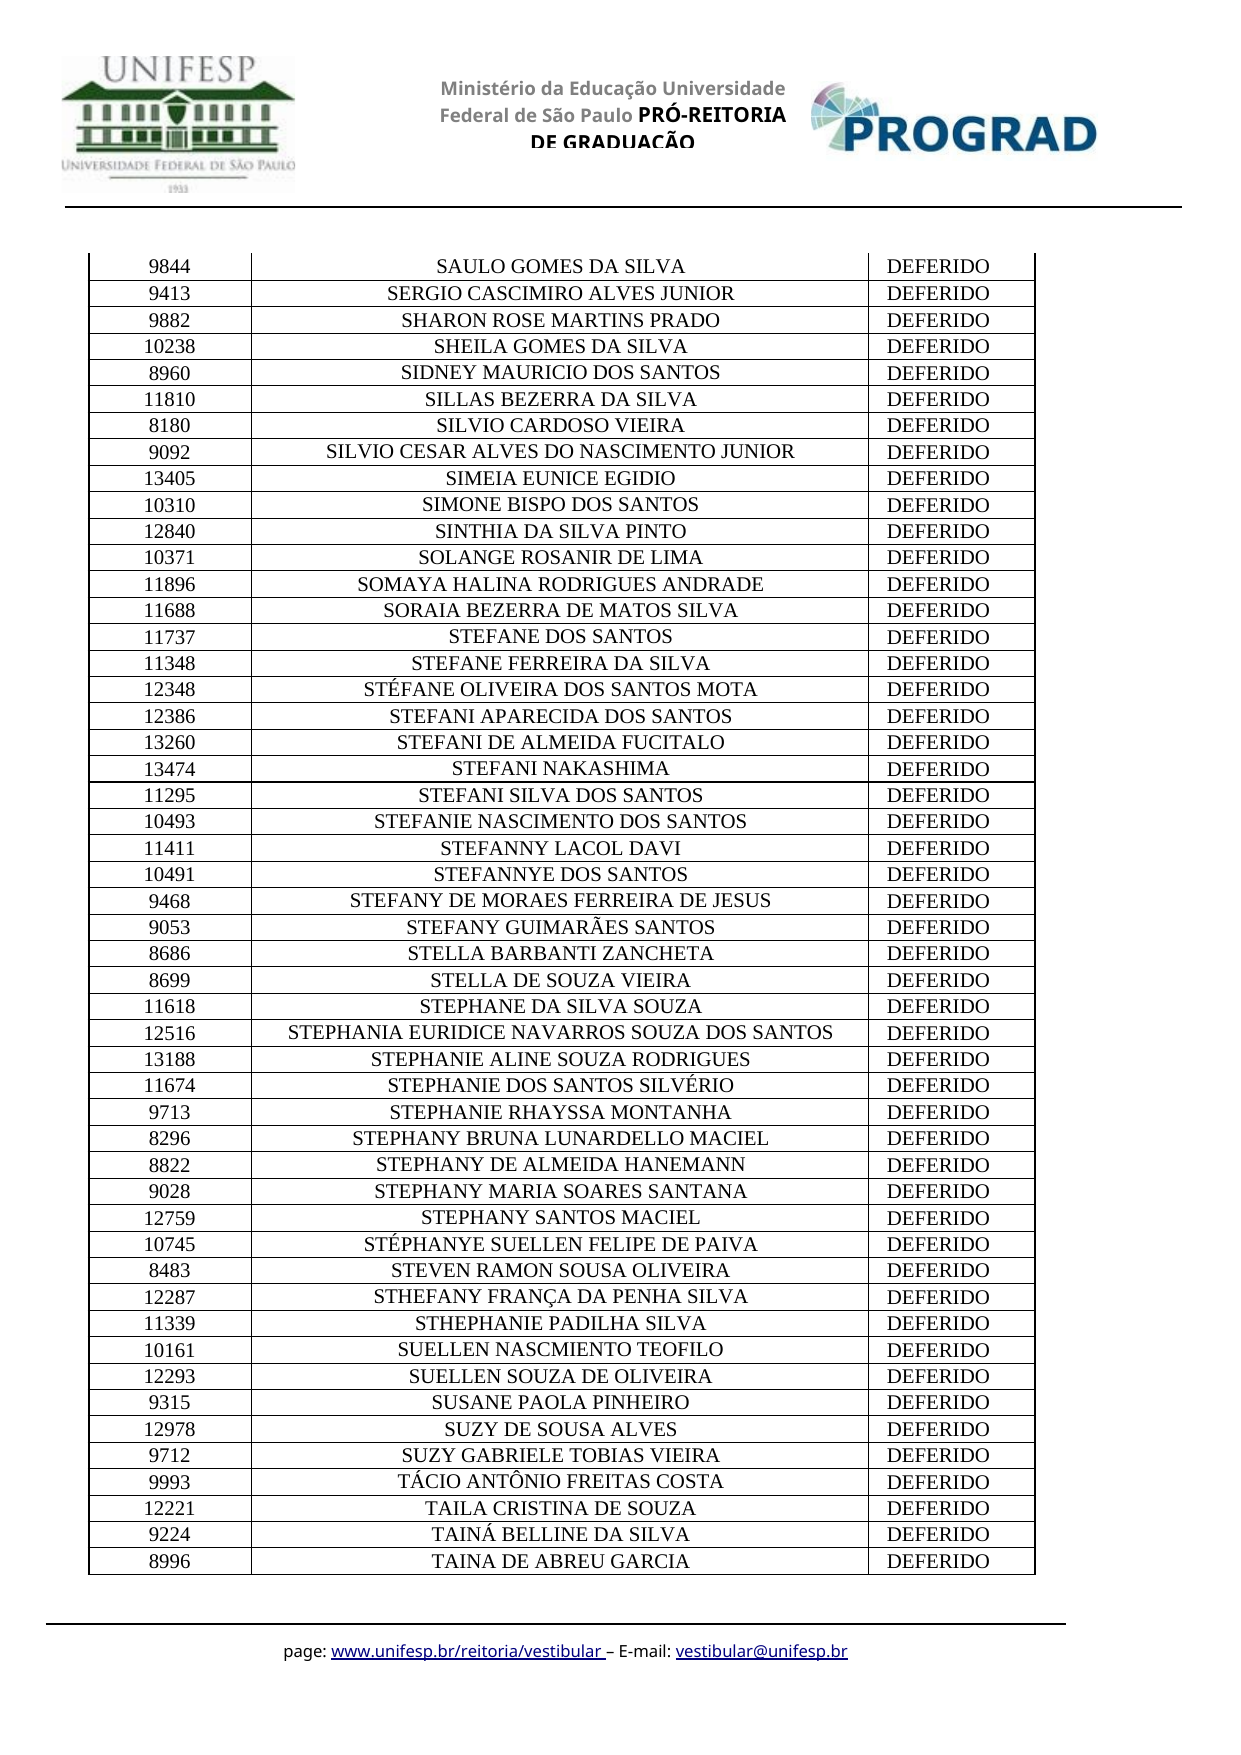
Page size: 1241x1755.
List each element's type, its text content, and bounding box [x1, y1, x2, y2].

table_cell DEFERIDO [869, 783, 1034, 808]
table_cell DEFERIDO [869, 1099, 1034, 1125]
table_cell STELLA BARBANTI ZANCHETA [252, 941, 868, 966]
table_cell DEFERIDO [869, 624, 1034, 649]
table_cell DEFERIDO [869, 1284, 1034, 1310]
table_cell DEFERIDO [869, 281, 1034, 306]
table_cell 11896 [90, 571, 251, 597]
table_cell TAINA DE ABREU GARCIA [252, 1548, 868, 1574]
table_cell DEFERIDO [869, 466, 1034, 491]
table_cell 12348 [90, 677, 251, 702]
table_cell DEFERIDO [869, 967, 1034, 993]
table_cell DEFERIDO [869, 1364, 1034, 1389]
table_cell SUZY DE SOUSA ALVES [252, 1416, 868, 1442]
table_cell 10161 [90, 1337, 251, 1362]
table_cell STELLA DE SOUZA VIEIRA [252, 967, 868, 993]
table_cell DEFERIDO [869, 1126, 1034, 1151]
table_cell 9413 [90, 281, 251, 306]
table_cell DEFERIDO [869, 756, 1034, 781]
table_cell STÉFANE OLIVEIRA DOS SANTOS MOTA [252, 677, 868, 702]
table_cell DEFERIDO [869, 545, 1034, 570]
table_header SAULO GOMES DA SILVA [252, 253, 868, 280]
table_cell 12293 [90, 1364, 251, 1389]
table_cell 12840 [90, 519, 251, 544]
table_cell 12221 [90, 1496, 251, 1521]
table_cell DEFERIDO [869, 1443, 1034, 1468]
table_cell STEPHANIA EURIDICE NAVARROS SOUZA DOS SANTOS [252, 1020, 868, 1046]
table_cell 10310 [90, 492, 251, 517]
table_cell 11618 [90, 994, 251, 1019]
table_cell SHARON ROSE MARTINS PRADO [252, 307, 868, 333]
table_cell STEFANY GUIMARÃES SANTOS [252, 915, 868, 940]
table_cell 10745 [90, 1232, 251, 1257]
table_cell SHEILA GOMES DA SILVA [252, 334, 868, 359]
table_cell 9993 [90, 1469, 251, 1494]
table_cell SIMONE BISPO DOS SANTOS [252, 492, 868, 517]
table_cell 8960 [90, 360, 251, 385]
table_cell STEPHANE DA SILVA SOUZA [252, 994, 868, 1019]
table_cell DEFERIDO [869, 1047, 1034, 1072]
table_cell STEFANI APARECIDA DOS SANTOS [252, 703, 868, 729]
table_cell STEPHANIE ALINE SOUZA RODRIGUES [252, 1047, 868, 1072]
table_cell DEFERIDO [869, 1337, 1034, 1362]
table_cell STEFANI NAKASHIMA [252, 756, 868, 781]
table_cell DEFERIDO [869, 1020, 1034, 1046]
table_cell DEFERIDO [869, 994, 1034, 1019]
table_cell DEFERIDO [869, 1179, 1034, 1204]
table_header DEFERIDO [869, 253, 1034, 280]
table_cell SUSANE PAOLA PINHEIRO [252, 1390, 868, 1415]
table_cell DEFERIDO [869, 1416, 1034, 1442]
table_cell DEFERIDO [869, 334, 1034, 359]
table_cell STEFANNYE DOS SANTOS [252, 862, 868, 887]
table_cell DEFERIDO [869, 1522, 1034, 1547]
table_cell 8180 [90, 413, 251, 438]
table_cell STEPHANY MARIA SOARES SANTANA [252, 1179, 868, 1204]
table_cell DEFERIDO [869, 598, 1034, 623]
table_cell 10238 [90, 334, 251, 359]
table_cell STEPHANIE DOS SANTOS SILVÉRIO [252, 1073, 868, 1098]
table_cell 10491 [90, 862, 251, 887]
table_cell STÉPHANYE SUELLEN FELIPE DE PAIVA [252, 1232, 868, 1257]
table_cell 8699 [90, 967, 251, 993]
table_cell STEPHANY BRUNA LUNARDELLO MACIEL [252, 1126, 868, 1151]
table_cell DEFERIDO [869, 809, 1034, 834]
table_cell STEVEN RAMON SOUSA OLIVEIRA [252, 1258, 868, 1283]
table_cell SORAIA BEZERRA DE MATOS SILVA [252, 598, 868, 623]
table_cell SINTHIA DA SILVA PINTO [252, 519, 868, 544]
table_cell 9053 [90, 915, 251, 940]
table_cell 8996 [90, 1548, 251, 1574]
table_cell DEFERIDO [869, 519, 1034, 544]
table_cell SUELLEN NASCMIENTO TEOFILO [252, 1337, 868, 1362]
table_cell 13474 [90, 756, 251, 781]
table_cell TAINÁ BELLINE DA SILVA [252, 1522, 868, 1547]
table_cell 12759 [90, 1205, 251, 1231]
table_cell DEFERIDO [869, 888, 1034, 913]
table_cell STEFANI SILVA DOS SANTOS [252, 783, 868, 808]
table_cell SILLAS BEZERRA DA SILVA [252, 386, 868, 412]
table_cell 11688 [90, 598, 251, 623]
table_cell 11339 [90, 1311, 251, 1336]
table_cell SILVIO CESAR ALVES DO NASCIMENTO JUNIOR [252, 439, 868, 464]
table_cell SERGIO CASCIMIRO ALVES JUNIOR [252, 281, 868, 306]
table_cell SIDNEY MAURICIO DOS SANTOS [252, 360, 868, 385]
table_cell 9468 [90, 888, 251, 913]
table_cell STEPHANIE RHAYSSA MONTANHA [252, 1099, 868, 1125]
table_cell SUZY GABRIELE TOBIAS VIEIRA [252, 1443, 868, 1468]
table_cell 9315 [90, 1390, 251, 1415]
table_cell 11295 [90, 783, 251, 808]
table_cell 9712 [90, 1443, 251, 1468]
table_cell DEFERIDO [869, 651, 1034, 676]
table_cell DEFERIDO [869, 1390, 1034, 1415]
table_cell 12516 [90, 1020, 251, 1046]
table_cell SOMAYA HALINA RODRIGUES ANDRADE [252, 571, 868, 597]
table_cell 8686 [90, 941, 251, 966]
table_cell DEFERIDO [869, 677, 1034, 702]
table_cell 11411 [90, 835, 251, 861]
table_cell 9092 [90, 439, 251, 464]
table_cell DEFERIDO [869, 413, 1034, 438]
table_cell TAILA CRISTINA DE SOUZA [252, 1496, 868, 1521]
table_cell 10493 [90, 809, 251, 834]
table_cell DEFERIDO [869, 307, 1034, 333]
table_cell 11348 [90, 651, 251, 676]
table_cell 13188 [90, 1047, 251, 1072]
table_cell 12978 [90, 1416, 251, 1442]
table_cell 9028 [90, 1179, 251, 1204]
table_cell SILVIO CARDOSO VIEIRA [252, 413, 868, 438]
table_cell DEFERIDO [869, 1496, 1034, 1521]
table_cell DEFERIDO [869, 1548, 1034, 1574]
table_cell STEFANI DE ALMEIDA FUCITALO [252, 730, 868, 755]
table_cell DEFERIDO [869, 386, 1034, 412]
table_cell DEFERIDO [869, 360, 1034, 385]
table_header 9844 [90, 253, 251, 280]
table_cell STEFANY DE MORAES FERREIRA DE JESUS [252, 888, 868, 913]
table_cell STEFANE DOS SANTOS [252, 624, 868, 649]
table_cell STHEPHANIE PADILHA SILVA [252, 1311, 868, 1336]
table_cell 9882 [90, 307, 251, 333]
table_cell DEFERIDO [869, 439, 1034, 464]
table_cell DEFERIDO [869, 1205, 1034, 1231]
table_cell STEPHANY SANTOS MACIEL [252, 1205, 868, 1231]
table_cell 12287 [90, 1284, 251, 1310]
table_cell STEFANE FERREIRA DA SILVA [252, 651, 868, 676]
table_cell DEFERIDO [869, 862, 1034, 887]
table_cell 9224 [90, 1522, 251, 1547]
table_cell SIMEIA EUNICE EGIDIO [252, 466, 868, 491]
table_cell DEFERIDO [869, 1469, 1034, 1494]
table_cell DEFERIDO [869, 1152, 1034, 1178]
table_cell DEFERIDO [869, 730, 1034, 755]
table_cell STEPHANY DE ALMEIDA HANEMANN [252, 1152, 868, 1178]
table_cell 10371 [90, 545, 251, 570]
table_cell DEFERIDO [869, 941, 1034, 966]
table_cell DEFERIDO [869, 571, 1034, 597]
table_cell STEFANIE NASCIMENTO DOS SANTOS [252, 809, 868, 834]
table_cell 9713 [90, 1099, 251, 1125]
table_cell 12386 [90, 703, 251, 729]
table_cell 11737 [90, 624, 251, 649]
table_cell STEFANNY LACOL DAVI [252, 835, 868, 861]
table_cell 8296 [90, 1126, 251, 1151]
table_cell 13405 [90, 466, 251, 491]
table_cell TÁCIO ANTÔNIO FREITAS COSTA [252, 1469, 868, 1494]
table_cell SOLANGE ROSANIR DE LIMA [252, 545, 868, 570]
table_cell DEFERIDO [869, 1311, 1034, 1336]
table_cell 13260 [90, 730, 251, 755]
table_cell SUELLEN SOUZA DE OLIVEIRA [252, 1364, 868, 1389]
table_cell DEFERIDO [869, 1073, 1034, 1098]
table_cell 8483 [90, 1258, 251, 1283]
table_cell DEFERIDO [869, 1258, 1034, 1283]
table_cell DEFERIDO [869, 492, 1034, 517]
table_cell 11810 [90, 386, 251, 412]
table_cell DEFERIDO [869, 835, 1034, 861]
table_cell DEFERIDO [869, 915, 1034, 940]
table_cell 8822 [90, 1152, 251, 1178]
table_cell STHEFANY FRANÇA DA PENHA SILVA [252, 1284, 868, 1310]
table_cell DEFERIDO [869, 703, 1034, 729]
table_cell 11674 [90, 1073, 251, 1098]
table_cell DEFERIDO [869, 1232, 1034, 1257]
